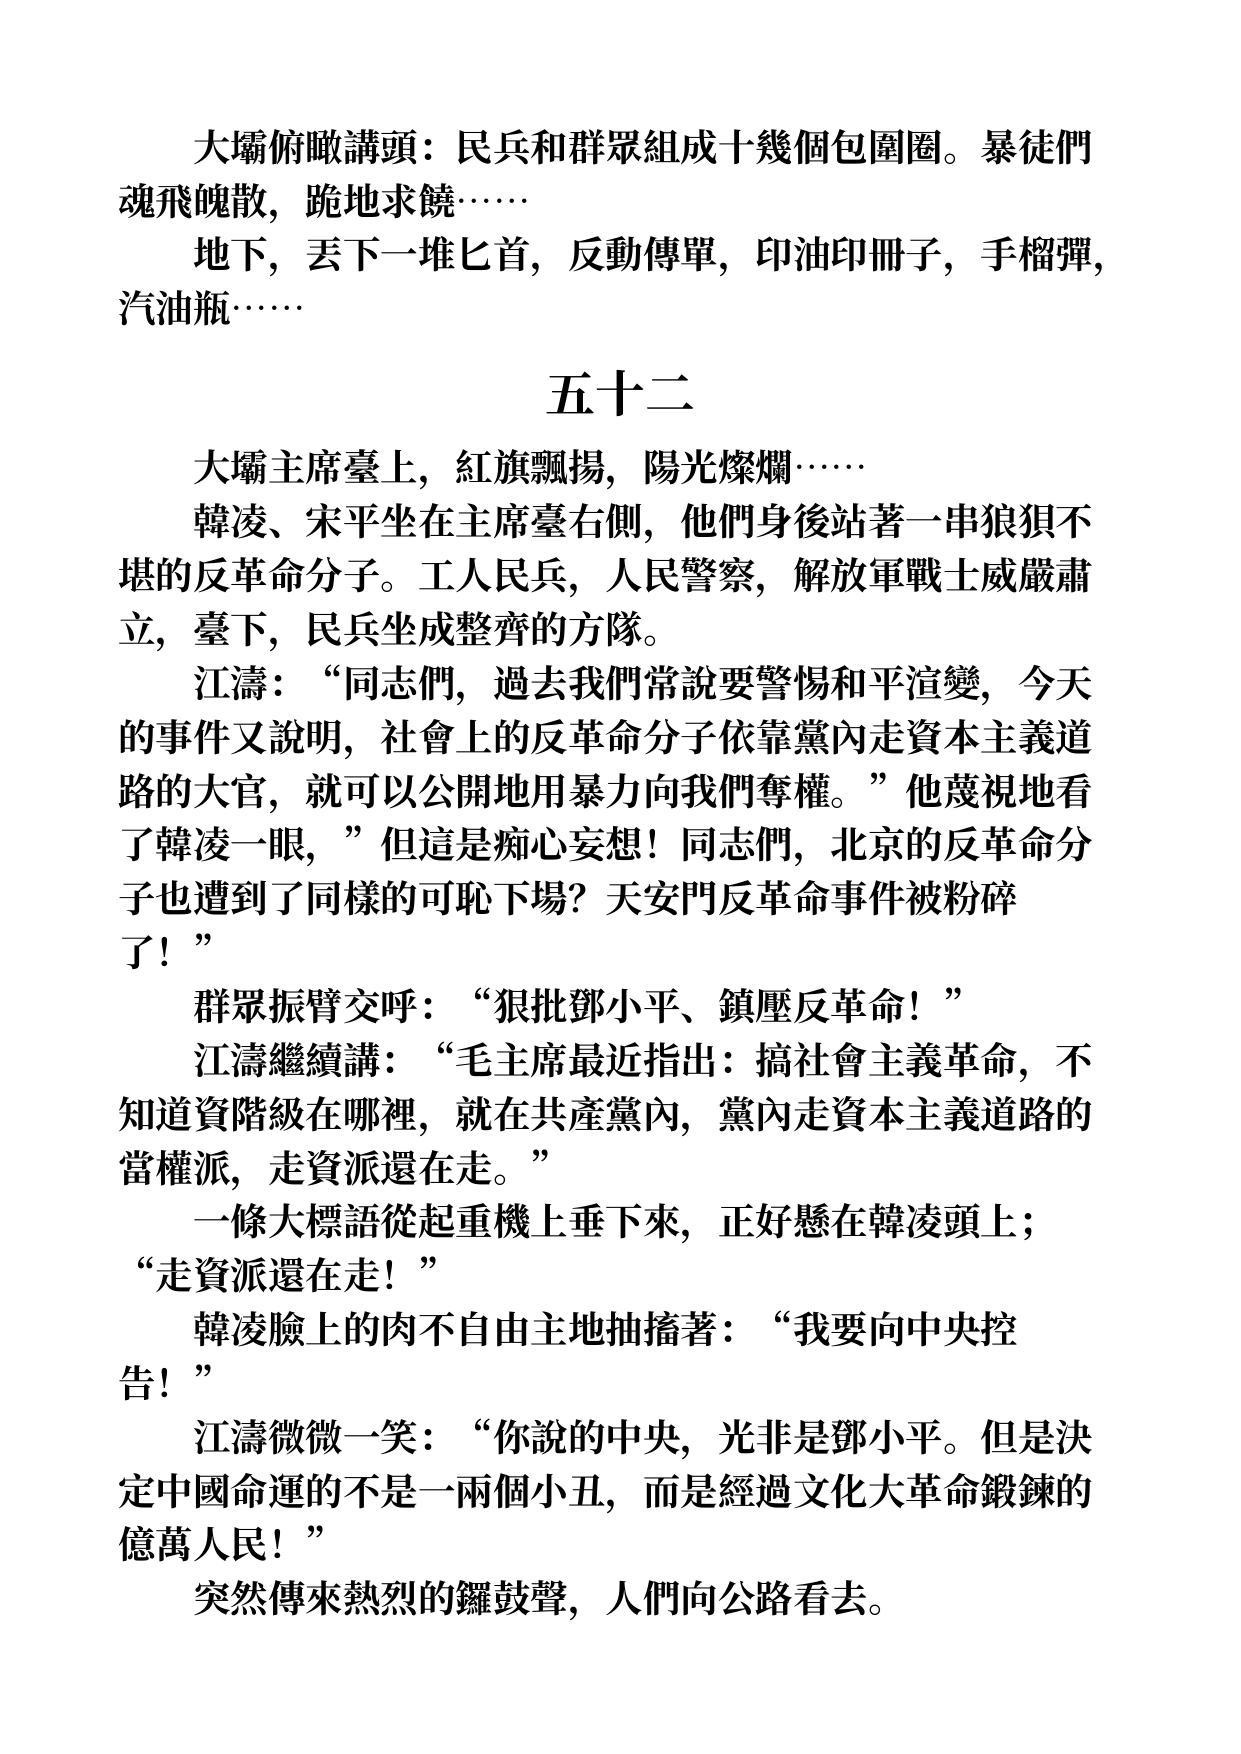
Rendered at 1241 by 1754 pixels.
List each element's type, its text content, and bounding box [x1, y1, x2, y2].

text 突然傳來熱烈的鑼鼓聲，人們向公路看去。 [118, 1570, 1122, 1623]
text 一條大標語從起重機上垂下來，正好懸在韓凌頭上；“走資派還在走！” [118, 1193, 1122, 1300]
text 韓凌臉上的肉不自由主地抽搐著：“我要向中央控告！” [118, 1300, 1122, 1408]
text 群眾振臂交呼：“狠批鄧小平、鎮壓反革命！” [118, 977, 1122, 1031]
text 大壩主席臺上，紅旗飄揚，陽光燦爛…… [118, 439, 1122, 493]
text 江濤：“同志們，過去我們常說要警惕和平渲變，今天的事件又說明，社會上的反革命分子依靠黨內走資本主義道路的大官，就可以公開地用暴力向我們奪權。”他蔑視地看了韓凌一眼，”但這是痴心妄想！同志們，北京的反革命分子也遭到了同樣的可恥下場？天安門反革命事件被粉碎了！” [118, 654, 1122, 977]
text 江濤微微一笑：“你說的中央，光非是鄧小平。但是決定中國命運的不是一兩個小丑，而是經過文化大革命鍛鍊的億萬人民！” [118, 1408, 1122, 1570]
text 韓凌、宋平坐在主席臺右側，他們身後站著一串狼狽不堪的反革命分子。工人民兵，人民警察，解放軍戰士威嚴肅立，臺下，民兵坐成整齊的方隊。 [118, 493, 1122, 654]
text 江濤繼續講：“毛主席最近指出：搞社會主義革命，不知道資階級在哪裡，就在共產黨內，黨內走資本主義道路的當權派，走資派還在走。” [118, 1031, 1122, 1193]
subtitle 五十二 [118, 354, 1122, 426]
text 地下，丟下一堆匕首，反動傳單，印油印冊子，手榴彈，汽油瓶…… [118, 226, 1122, 333]
text 大壩俯瞰講頭：民兵和群眾組成十幾個包圍圈。暴徒們魂飛魄散，跪地求饒…… [118, 118, 1122, 226]
